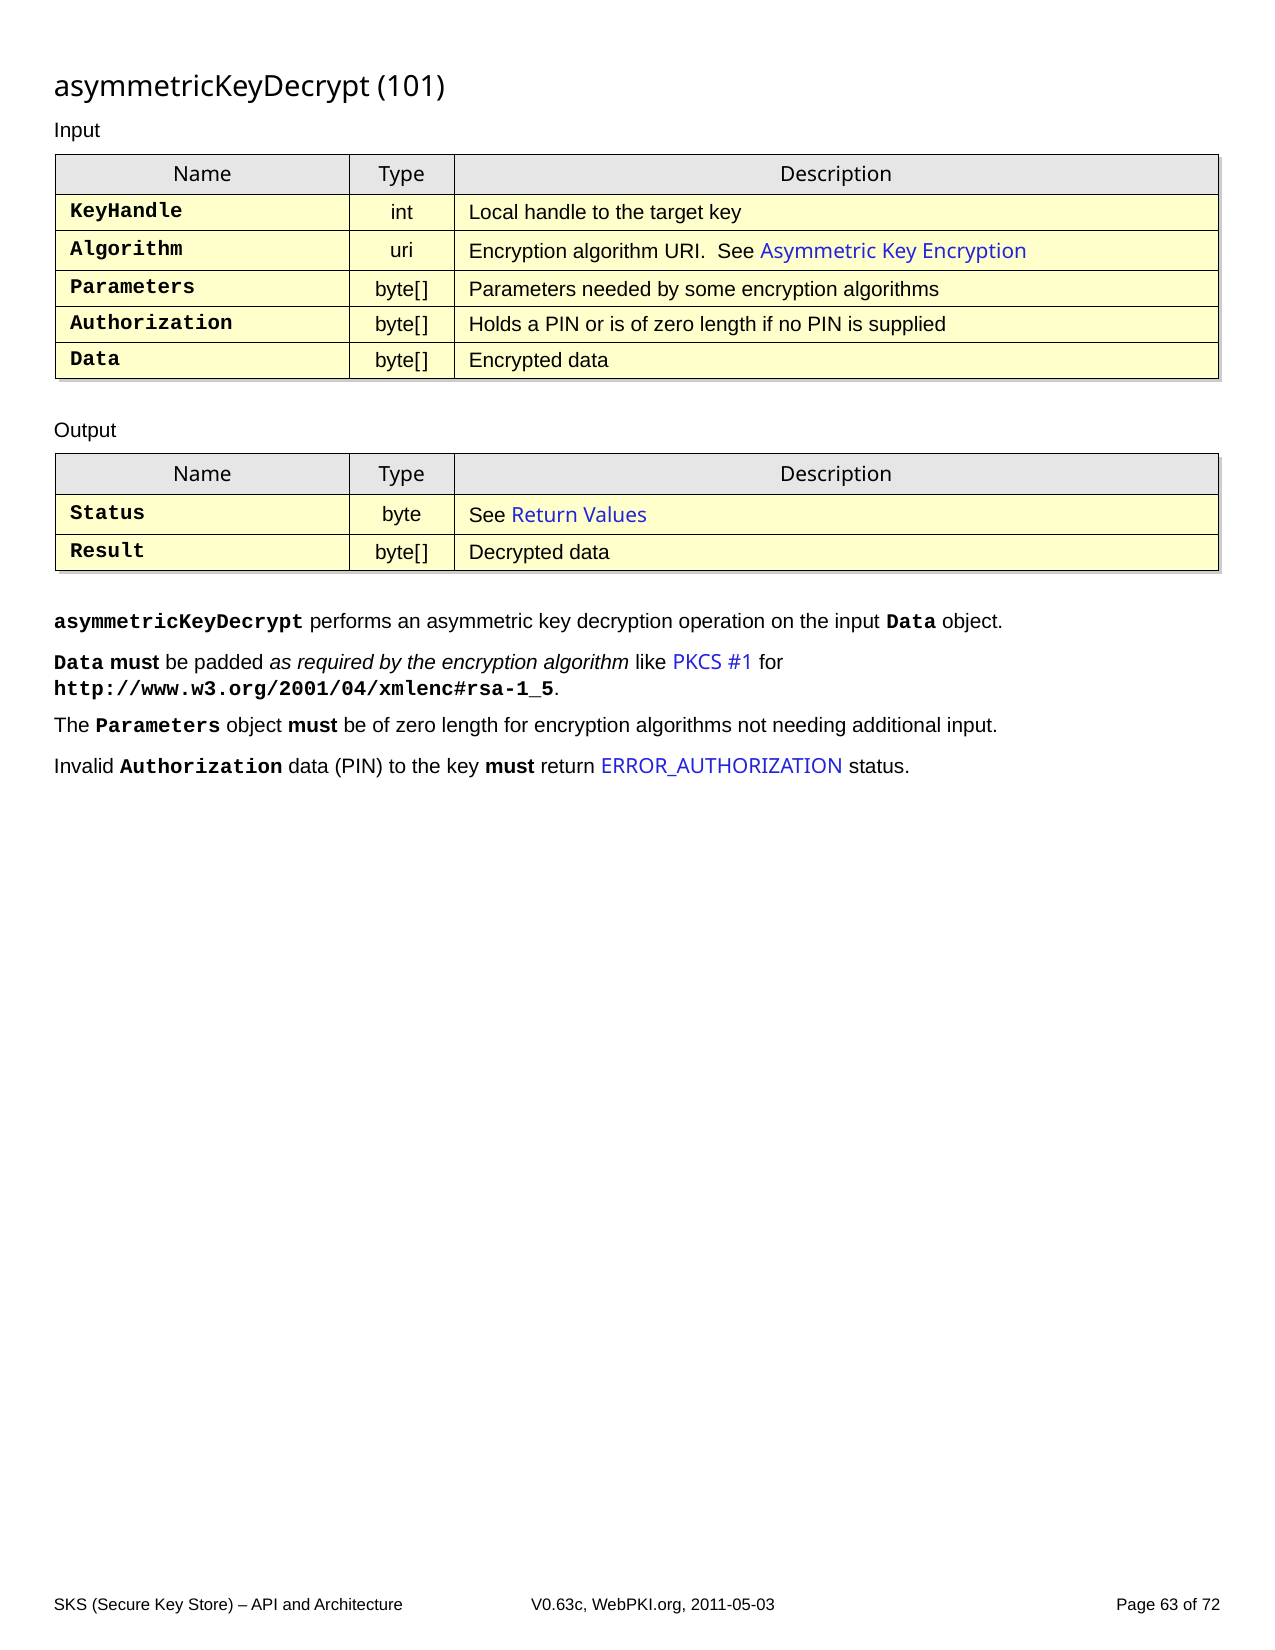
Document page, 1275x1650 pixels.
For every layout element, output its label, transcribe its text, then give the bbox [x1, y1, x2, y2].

text Input [54, 118, 1221, 142]
table_cell byte⁮[ ] [350, 535, 454, 570]
table_cell KeyHandle [56, 195, 349, 230]
table_cell Local handle to the target key [455, 195, 1218, 230]
table_header Description [455, 454, 1218, 494]
text asymmetricKeyDecrypt performs an asymmetric key decryption operation on the input Data object. [54, 609, 1221, 635]
table_cell byte⁮[ ] [350, 343, 454, 378]
table_cell Result [56, 535, 349, 570]
table_cell Status [56, 495, 349, 534]
table_cell Authorization [56, 307, 349, 342]
text Data must be padded as required by the encryption algorithm like PKCS #1 for http://www.w3.org/2001/04/xmlenc#rsa-1_5. [54, 647, 1221, 701]
table_cell Encrypted data [455, 343, 1218, 378]
text Invalid Authorization data (PIN) to the key must return ERROR_AUTHORIZATION status. [54, 751, 1221, 779]
table_cell Decrypted data [455, 535, 1218, 570]
table_cell byte⁮[ ] [350, 271, 454, 306]
table_cell Parameters [56, 271, 349, 306]
text The Parameters object must be of zero length for encryption algorithms not needing additional input. [54, 713, 1221, 739]
table_cell Holds a PIN or is of zero length if no PIN is supplied [455, 307, 1218, 342]
text Output [54, 417, 1221, 441]
table_header Description [455, 155, 1218, 194]
table_header Name [56, 155, 349, 194]
table_cell Encryption algorithm URI. See Asymmetric Key Encryption ‎ [455, 231, 1218, 270]
table_cell byte [350, 495, 454, 534]
table_cell Algorithm [56, 231, 349, 270]
table_header Name [56, 454, 349, 494]
table_cell uri [350, 231, 454, 270]
table_header Type [350, 454, 454, 494]
table_header Type [350, 155, 454, 194]
table_cell See Return Values [455, 495, 1218, 534]
table_cell byte⁮[ ] [350, 307, 454, 342]
subtitle asymmetricKeyDecrypt (101) [54, 66, 1221, 105]
table_cell int [350, 195, 454, 230]
table_cell Data [56, 343, 349, 378]
table_cell Parameters needed by some encryption algorithms [455, 271, 1218, 306]
